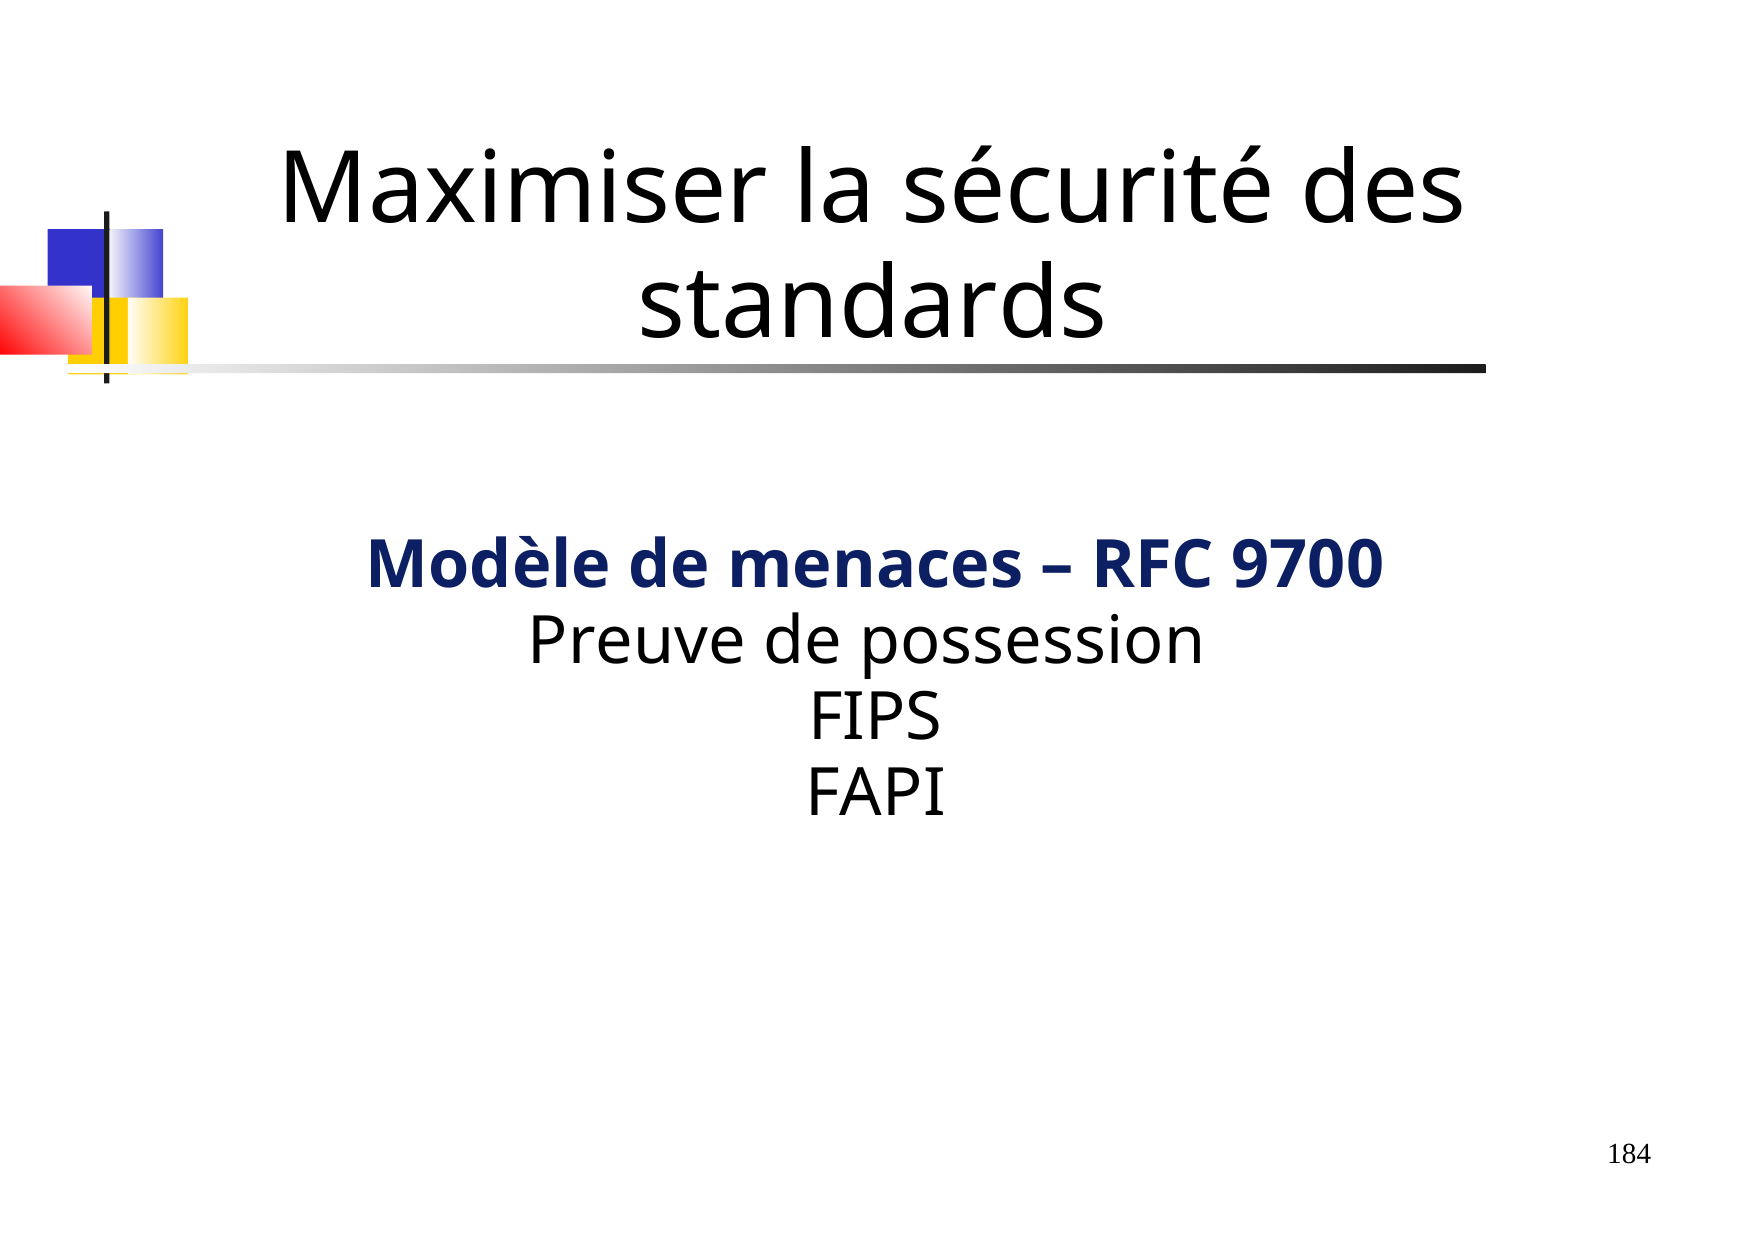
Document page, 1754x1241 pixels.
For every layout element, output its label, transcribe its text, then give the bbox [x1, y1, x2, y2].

subtitle Modèle de menaces – RFC 9700 Preuve de possession FIPS FAPI [179, 371, 1567, 1091]
title Maximiser la sécurité des standards [179, 130, 1567, 361]
